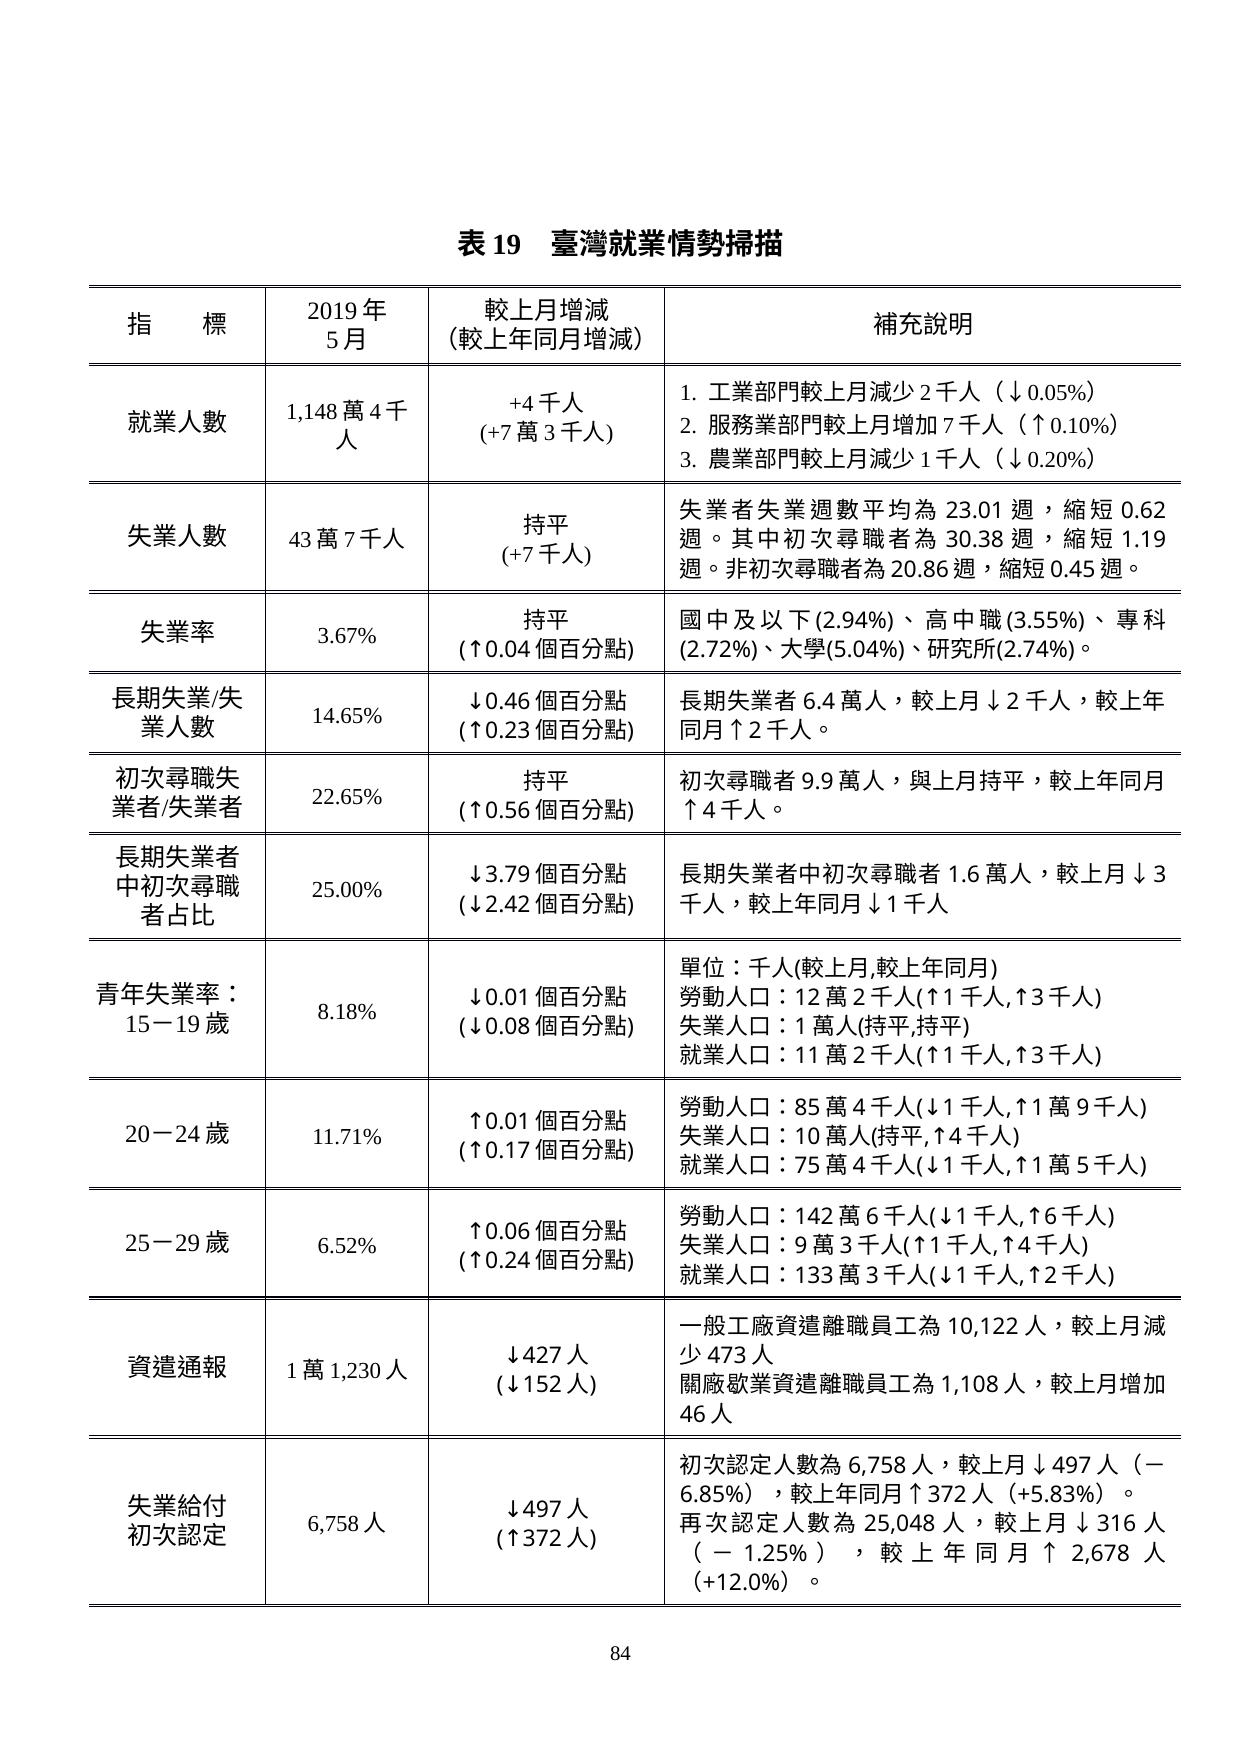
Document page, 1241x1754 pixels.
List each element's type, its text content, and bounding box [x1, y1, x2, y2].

table_cell ↑0.06個百分點 (↑0.24個百分點) [429, 1190, 664, 1296]
table_cell 22.65% [266, 755, 428, 832]
table_cell 勞動人口：85萬4千人(↓1千人,↑1萬9千人) 失業人口：10萬人(持平,↑4千人) 就業人口：75萬4千人(↓1千人,↑1萬5千人) [665, 1080, 1181, 1187]
table_cell 6,758人 [266, 1439, 428, 1603]
table_cell 1,148萬4千人 [266, 366, 428, 481]
table_cell 國中及以下(2.94%)、高中職(3.55%)、專科(2.72%)、大學(5.04%)、研究所(2.74%)。 [665, 594, 1181, 671]
table_cell ↓497人 (↑372人) [429, 1439, 664, 1603]
table_header 指 標 [89, 288, 265, 362]
table_cell ↓3.79個百分點 (↓2.42個百分點) [429, 835, 664, 938]
table_cell 青年失業率： 15－19歲 [89, 941, 265, 1077]
table_cell +4千人 (+7萬3千人) [429, 366, 664, 481]
table_cell 25.00% [266, 835, 428, 938]
table_cell 就業人數 [89, 366, 265, 481]
table_cell 25－29歲 [89, 1190, 265, 1296]
table_cell 長期失業者中初次尋職者1.6萬人，較上月↓3千人，較上年同月↓1千人 [665, 835, 1181, 938]
table_header 2019年 5月 [266, 288, 428, 362]
table_cell ↓0.46個百分點 (↑0.23個百分點) [429, 674, 664, 752]
table_cell 持平 (↑0.56個百分點) [429, 755, 664, 832]
table_cell 初次尋職失業者/失業者 [89, 755, 265, 832]
table_cell 43萬7千人 [266, 484, 428, 590]
table_cell 持平 (+7千人) [429, 484, 664, 590]
table_cell 勞動人口：142萬6千人(↓1千人,↑6千人) 失業人口：9萬3千人(↑1千人,↑4千人) 就業人口：133萬3千人(↓1千人,↑2千人) [665, 1190, 1181, 1296]
table_cell ↓427人 (↓152人) [429, 1300, 664, 1435]
table_cell 失業人數 [89, 484, 265, 590]
table_cell 長期失業者中初次尋職者占比 [89, 835, 265, 938]
table_cell 單位：千人(較上月,較上年同月) 勞動人口：12萬2千人(↑1千人,↑3千人) 失業人口：1萬人(持平,持平) 就業人口：11萬2千人(↑1千人,↑3千人) [665, 941, 1181, 1077]
table_cell 失業者失業週數平均為23.01週，縮短0.62週。其中初次尋職者為30.38週，縮短1.19週。非初次尋職者為20.86週，縮短0.45週。 [665, 484, 1181, 590]
table_cell 3.67% [266, 594, 428, 671]
table_header 補充說明 [665, 288, 1181, 362]
table_cell 失業給付 初次認定 [89, 1439, 265, 1603]
table_cell 失業率 [89, 594, 265, 671]
table_cell 初次認定人數為6,758人，較上月↓497人（－6.85%），較上年同月↑372人（+5.83%）。 再次認定人數為25,048人，較上月↓316人（－1.25%），較上年同月↑2,678人（+12.0%）。 [665, 1439, 1181, 1603]
table_cell ↑0.01個百分點 (↑0.17個百分點) [429, 1080, 664, 1187]
table_cell 工業部門較上月減少2千人（↓0.05%） 服務業部門較上月增加7千人（↑0.10%） 農業部門較上月減少1千人（↓0.20%） [665, 366, 1181, 481]
table_cell 14.65% [266, 674, 428, 752]
table_cell 20－24歲 [89, 1080, 265, 1187]
table_cell 長期失業者6.4萬人，較上月↓2千人，較上年同月↑2千人。 [665, 674, 1181, 752]
table_cell 資遣通報 [89, 1300, 265, 1435]
table_cell 8.18% [266, 941, 428, 1077]
table_cell 長期失業/失業人數 [89, 674, 265, 752]
table_cell 初次尋職者9.9萬人，與上月持平，較上年同月↑4千人。 [665, 755, 1181, 832]
table_cell 1萬1,230人 [266, 1300, 428, 1435]
table_cell 11.71% [266, 1080, 428, 1187]
table_cell ↓0.01個百分點 (↓0.08個百分點) [429, 941, 664, 1077]
table_header 較上月增減 （較上年同月增減） [429, 288, 664, 362]
table_cell 6.52% [266, 1190, 428, 1296]
text 表19 臺灣就業情勢掃描 [177, 211, 1063, 265]
table_cell 一般工廠資遣離職員工為10,122人，較上月減少473人 關廠歇業資遣離職員工為1,108人，較上月增加46人 [665, 1300, 1181, 1435]
table_cell 持平 (↑0.04個百分點) [429, 594, 664, 671]
